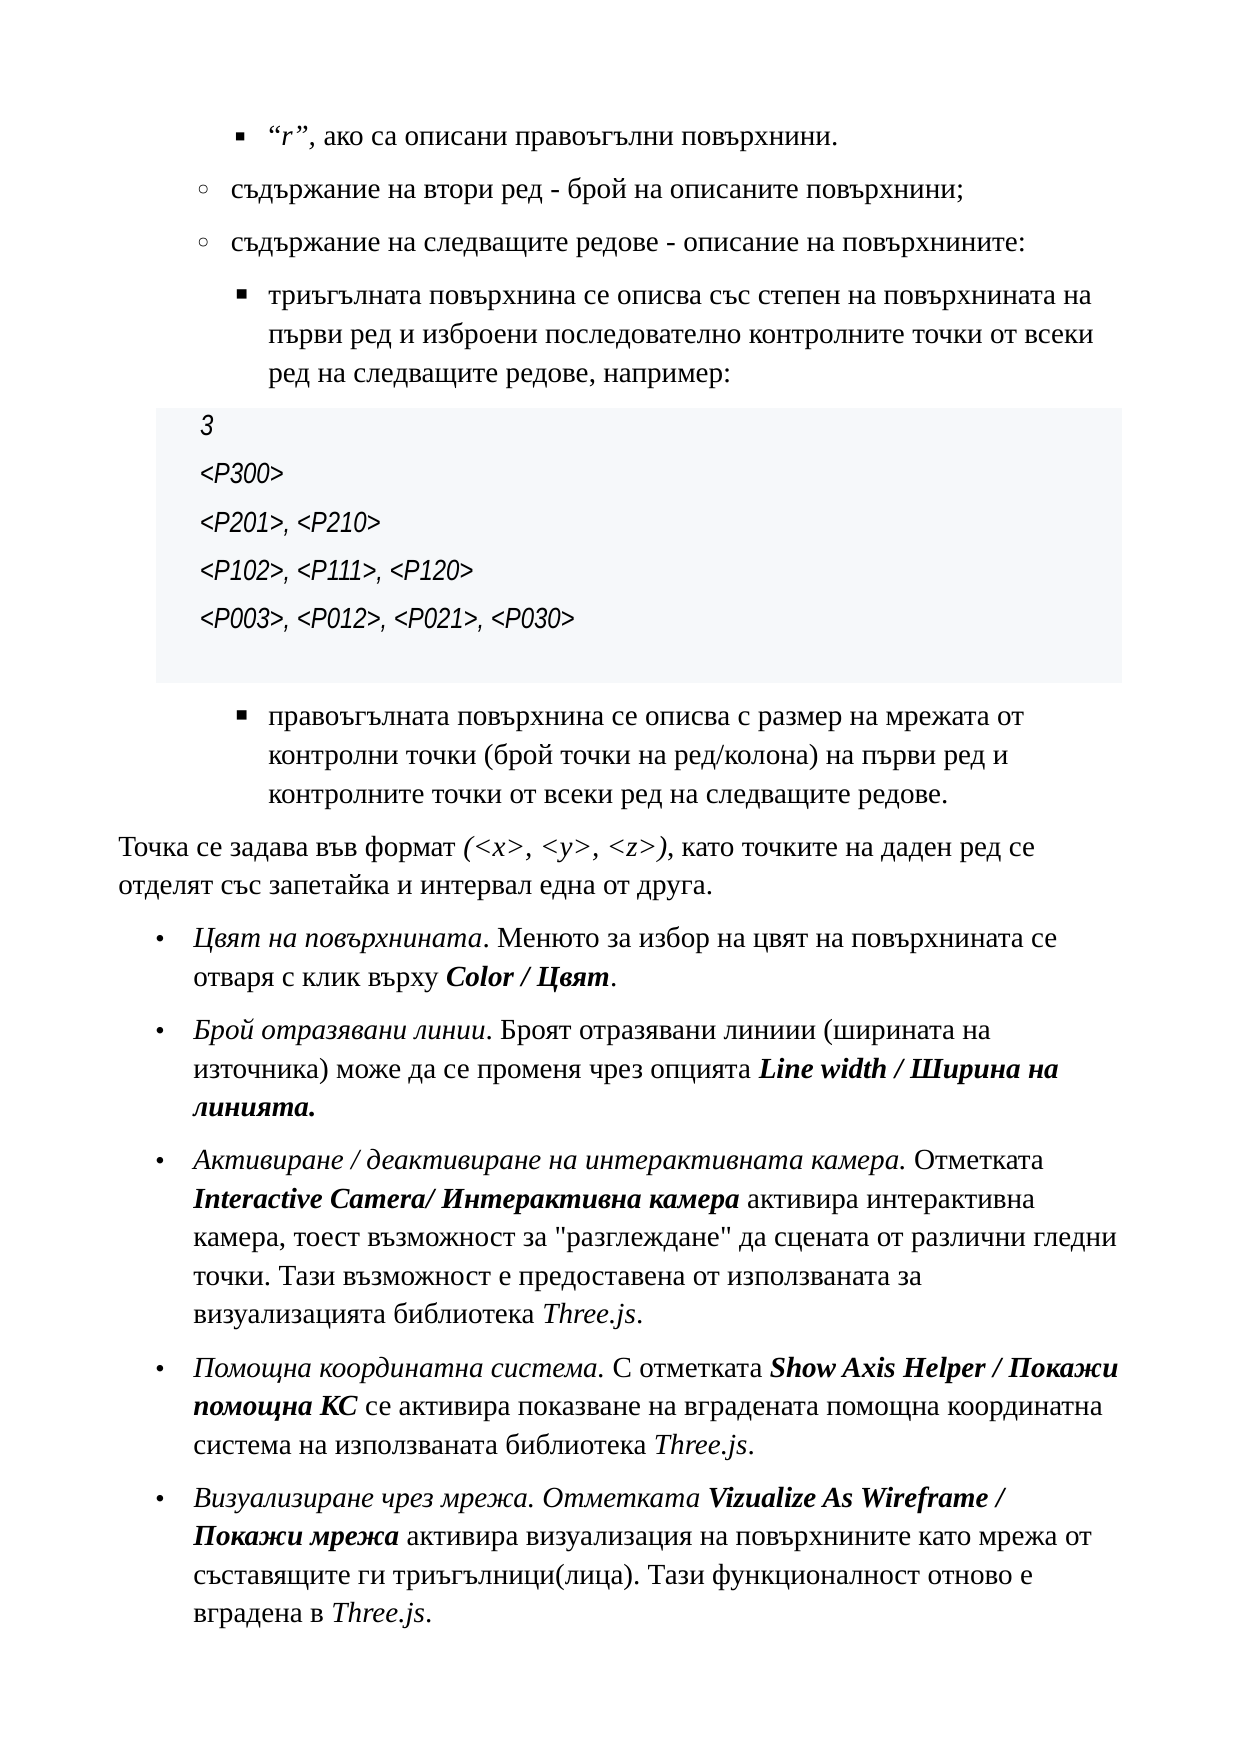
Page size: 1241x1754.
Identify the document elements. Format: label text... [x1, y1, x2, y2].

list <P201>, <P210> [156, 505, 1122, 538]
list <P003>, <P012>, <P021>, <P030> [156, 602, 1122, 635]
list Точка се задава във формат (<x>, <y>, <z>), като точките на даден ред се отделят със запетайка и интервал една от друга. [118, 829, 1122, 901]
list “r”, ако са описани правоъгълни повърхнини. [231, 118, 1122, 152]
list <P102>, <P111>, <P120> [156, 553, 1122, 587]
list Помощна координатна система. С отметката Show Axis Helper / Покажи помощна КС се активира показване на вградената помощна координатна система на използваната библиотека Three.js. [156, 1350, 1122, 1460]
list правоъгълната повърхнина се описва с размер на мрежата от контролни точки (брой точки на ред/колона) на първи ред и контролните точки от всеки ред на следващите редове. [231, 698, 1122, 809]
list Брой отразявани линии. Броят отразявани линиии (ширината на източника) може да се променя чрез опцията Line width / Ширина на линията. [156, 1012, 1122, 1123]
list съдържание на втори ред - брой на описаните повърхнини; [193, 171, 1122, 205]
list <P300> [156, 456, 1122, 490]
list триъгълната повърхнина се описва със степен на повърхнината на първи ред и изброени последователно контролните точки от всеки ред на следващите редове, например: [231, 277, 1122, 388]
list Цвят на повърхнината. Mенюто за избор на цвят на повърхнината се отваря с клик върху Color / Цвят. [156, 921, 1122, 993]
list съдържание на следващите редове - описание на повърхнините: [193, 224, 1122, 258]
list Визуализиране чрез мрежа. Отметката Vizualize As Wireframe / Покажи мрежа активира визуализация на повърхнините като мрежа от съставящите ги триъгълници(лица). Тази функционалност отново е вградена в Three.js. [156, 1480, 1122, 1629]
list 3 [156, 408, 1122, 441]
list Активиране / деактивиране на интерактивната камера. Отметката Interactive Camera/ Интерактивна камера активира интерактивна камера, тоест възможност за "разглеждане" да сцената от различни гледни точки. Тази възможност е предоставена от използваната за визуализацията библиотека Three.js. [156, 1142, 1122, 1330]
